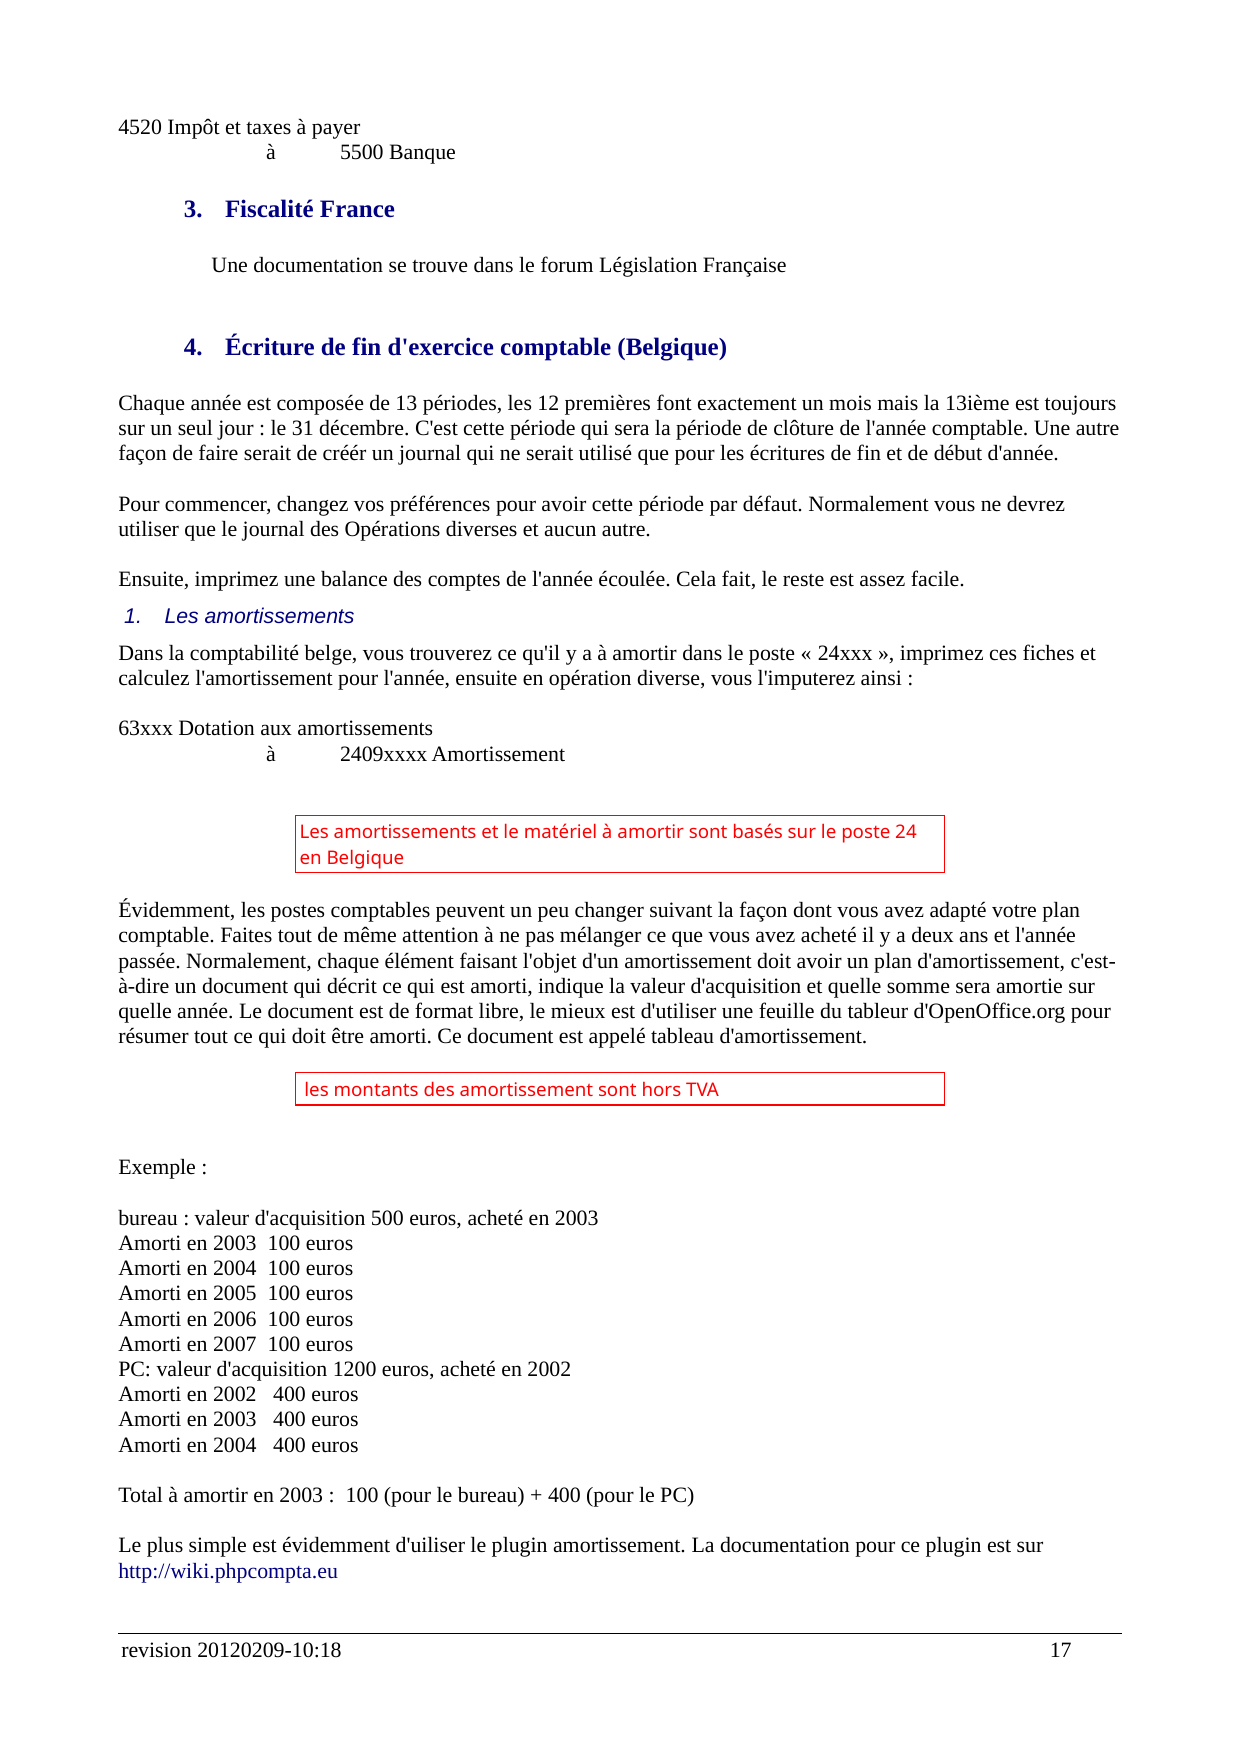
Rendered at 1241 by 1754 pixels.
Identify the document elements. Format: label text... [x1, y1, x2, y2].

text Évidemment, les postes comptables peuvent un peu changer suivant la façon dont vous avez adapté votre plan comptable. Faites tout de même attention à ne pas mélanger ce que vous avez acheté il y a deux ans et l'année passée. Normalement, chaque élément faisant l'objet d'un amortissement doit avoir un plan d'amortissement, c'est-à-dire un document qui décrit ce qui est amorti, indique la valeur d'acquisition et quelle somme sera amortie sur quelle année. Le document est de format libre, le mieux est d'utiliser une feuille du tableur d'OpenOffice.org pour résumer tout ce qui doit être amorti. Ce document est appelé tableau d'amortissement. [118, 897, 1122, 1048]
text 63xxx Dotation aux amortissements [118, 715, 1122, 741]
text Chaque année est composée de 13 périodes, les 12 premières font exactement un mois mais la 13ième est toujours sur un seul jour : le 31 décembre. C'est cette période qui sera la période de clôture de l'année comptable. Une autre façon de faire serait de créér un journal qui ne serait utilisé que pour les écritures de fin et de début d'année. [118, 390, 1122, 466]
text les montants des amortissement sont hors TVA [296, 1073, 944, 1104]
text Amorti en 2002 400 euros [118, 1381, 1122, 1406]
text à 5500 Banque [118, 139, 1122, 164]
text Exemple : [118, 1154, 1122, 1179]
text bureau : valeur d'acquisition 500 euros, acheté en 2003 [118, 1205, 1122, 1230]
subtitle Fiscalité France [177, 194, 1122, 222]
text Une documentation se trouve dans le forum Législation Française [118, 252, 1122, 277]
text Amorti en 2004 100 euros [118, 1255, 1122, 1280]
text 4520 Impôt et taxes à payer [118, 114, 1122, 139]
text à 2409xxxx Amortissement [118, 741, 1122, 766]
text Le plus simple est évidemment d'uiliser le plugin amortissement. La documentation pour ce plugin est sur http://wiki.phpcompta.eu [118, 1532, 1122, 1583]
text Amorti en 2003 100 euros [118, 1230, 1122, 1255]
text Amorti en 2004 400 euros [118, 1432, 1122, 1457]
text Amorti en 2005 100 euros [118, 1280, 1122, 1306]
text Pour commencer, changez vos préférences pour avoir cette période par défaut. Normalement vous ne devrez utiliser que le journal des Opérations diverses et aucun autre. [118, 491, 1122, 541]
text Dans la comptabilité belge, vous trouverez ce qu'il y a à amortir dans le poste « 24xxx », imprimez ces fiches et calculez l'amortissement pour l'année, ensuite en opération diverse, vous l'imputerez ainsi : [118, 640, 1122, 690]
text Amorti en 2003 400 euros [118, 1406, 1122, 1432]
text PC: valeur d'acquisition 1200 euros, acheté en 2002 [118, 1356, 1122, 1381]
text Total à amortir en 2003 : 100 (pour le bureau) + 400 (pour le PC) [118, 1482, 1122, 1507]
subtitle Écriture de fin d'exercice comptable (Belgique) [177, 332, 1122, 361]
subtitle Les amortissements [118, 603, 1122, 628]
text Ensuite, imprimez une balance des comptes de l'année écoulée. Cela fait, le reste est assez facile. [118, 566, 1122, 592]
text Amorti en 2007 100 euros [118, 1331, 1122, 1356]
text Amorti en 2006 100 euros [118, 1306, 1122, 1331]
text Les amortissements et le matériel à amortir sont basés sur le poste 24 en Belgique [296, 816, 944, 872]
